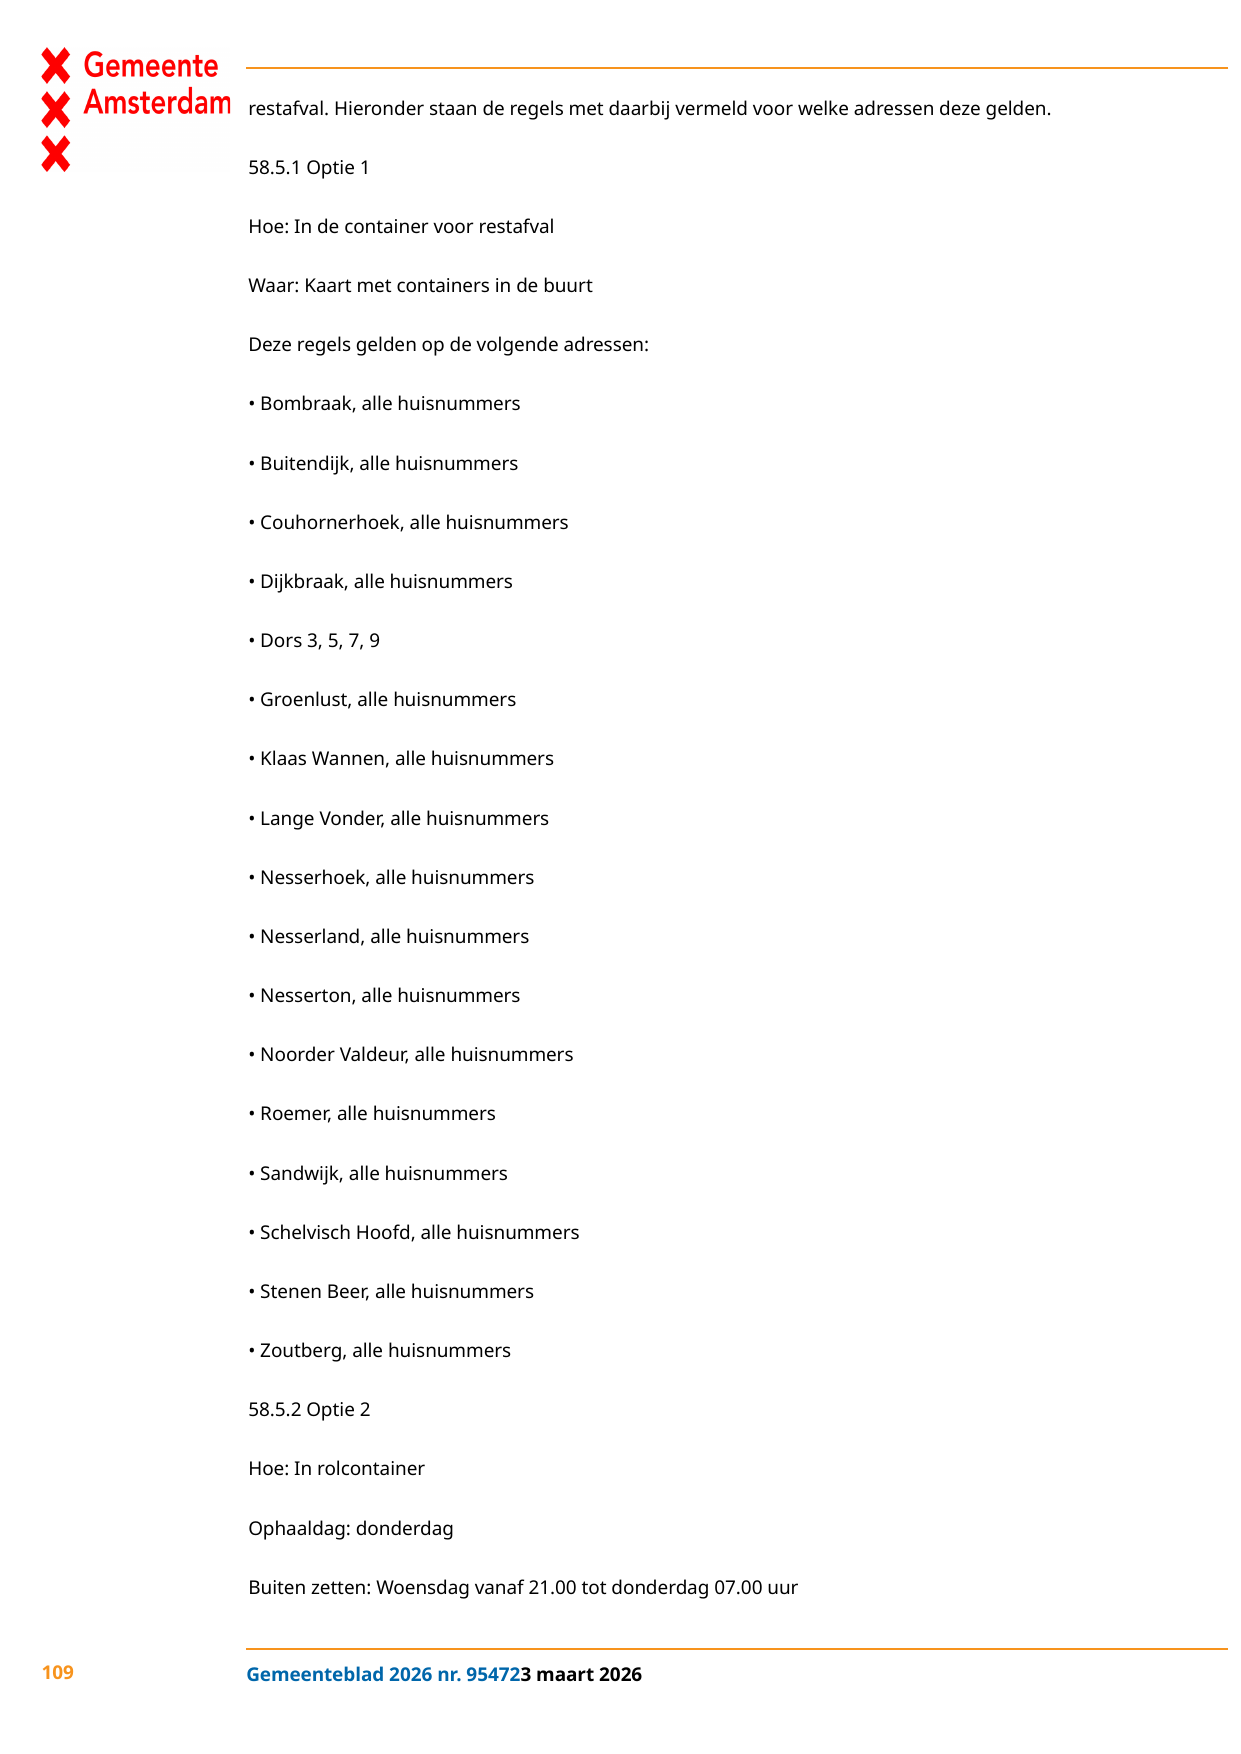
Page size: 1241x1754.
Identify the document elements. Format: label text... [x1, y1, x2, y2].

text • Dors 3, 5, 7, 9 [248, 627, 1152, 653]
picture [41, 47, 231, 172]
text • Sandwijk, alle huisnummers [248, 1160, 1152, 1186]
text restafval. Hieronder staan de regels met daarbij vermeld voor welke adressen deze gelden. [248, 95, 1152, 121]
text Deze regels gelden op de volgende adressen: [248, 331, 1152, 357]
text Hoe: In rolcontainer [248, 1456, 1152, 1481]
text • Nesserton, alle huisnummers [248, 982, 1152, 1008]
text Waar: Kaart met containers in de buurt [248, 272, 1152, 298]
text 58.5.1 Optie 1 [248, 154, 1152, 180]
text 58.5.2 Optie 2 [248, 1396, 1152, 1422]
text • Nesserhoek, alle huisnummers [248, 864, 1152, 890]
text • Nesserland, alle huisnummers [248, 923, 1152, 949]
text • Zoutberg, alle huisnummers [248, 1337, 1152, 1363]
text • Buitendijk, alle huisnummers [248, 450, 1152, 476]
text • Groenlust, alle huisnummers [248, 686, 1152, 712]
text • Lange Vonder, alle huisnummers [248, 805, 1152, 831]
text Hoe: In de container voor restafval [248, 213, 1152, 239]
text • Noorder Valdeur, alle huisnummers [248, 1041, 1152, 1067]
text Ophaaldag: donderdag [248, 1515, 1152, 1541]
text • Bombraak, alle huisnummers [248, 391, 1152, 416]
text • Dijkbraak, alle huisnummers [248, 568, 1152, 594]
text • Couhornerhoek, alle huisnummers [248, 509, 1152, 535]
text • Schelvisch Hoofd, alle huisnummers [248, 1219, 1152, 1245]
text • Roemer, alle huisnummers [248, 1101, 1152, 1126]
text • Stenen Beer, alle huisnummers [248, 1278, 1152, 1304]
text • Klaas Wannen, alle huisnummers [248, 746, 1152, 771]
text Buiten zetten: Woensdag vanaf 21.00 tot donderdag 07.00 uur [248, 1574, 1152, 1600]
